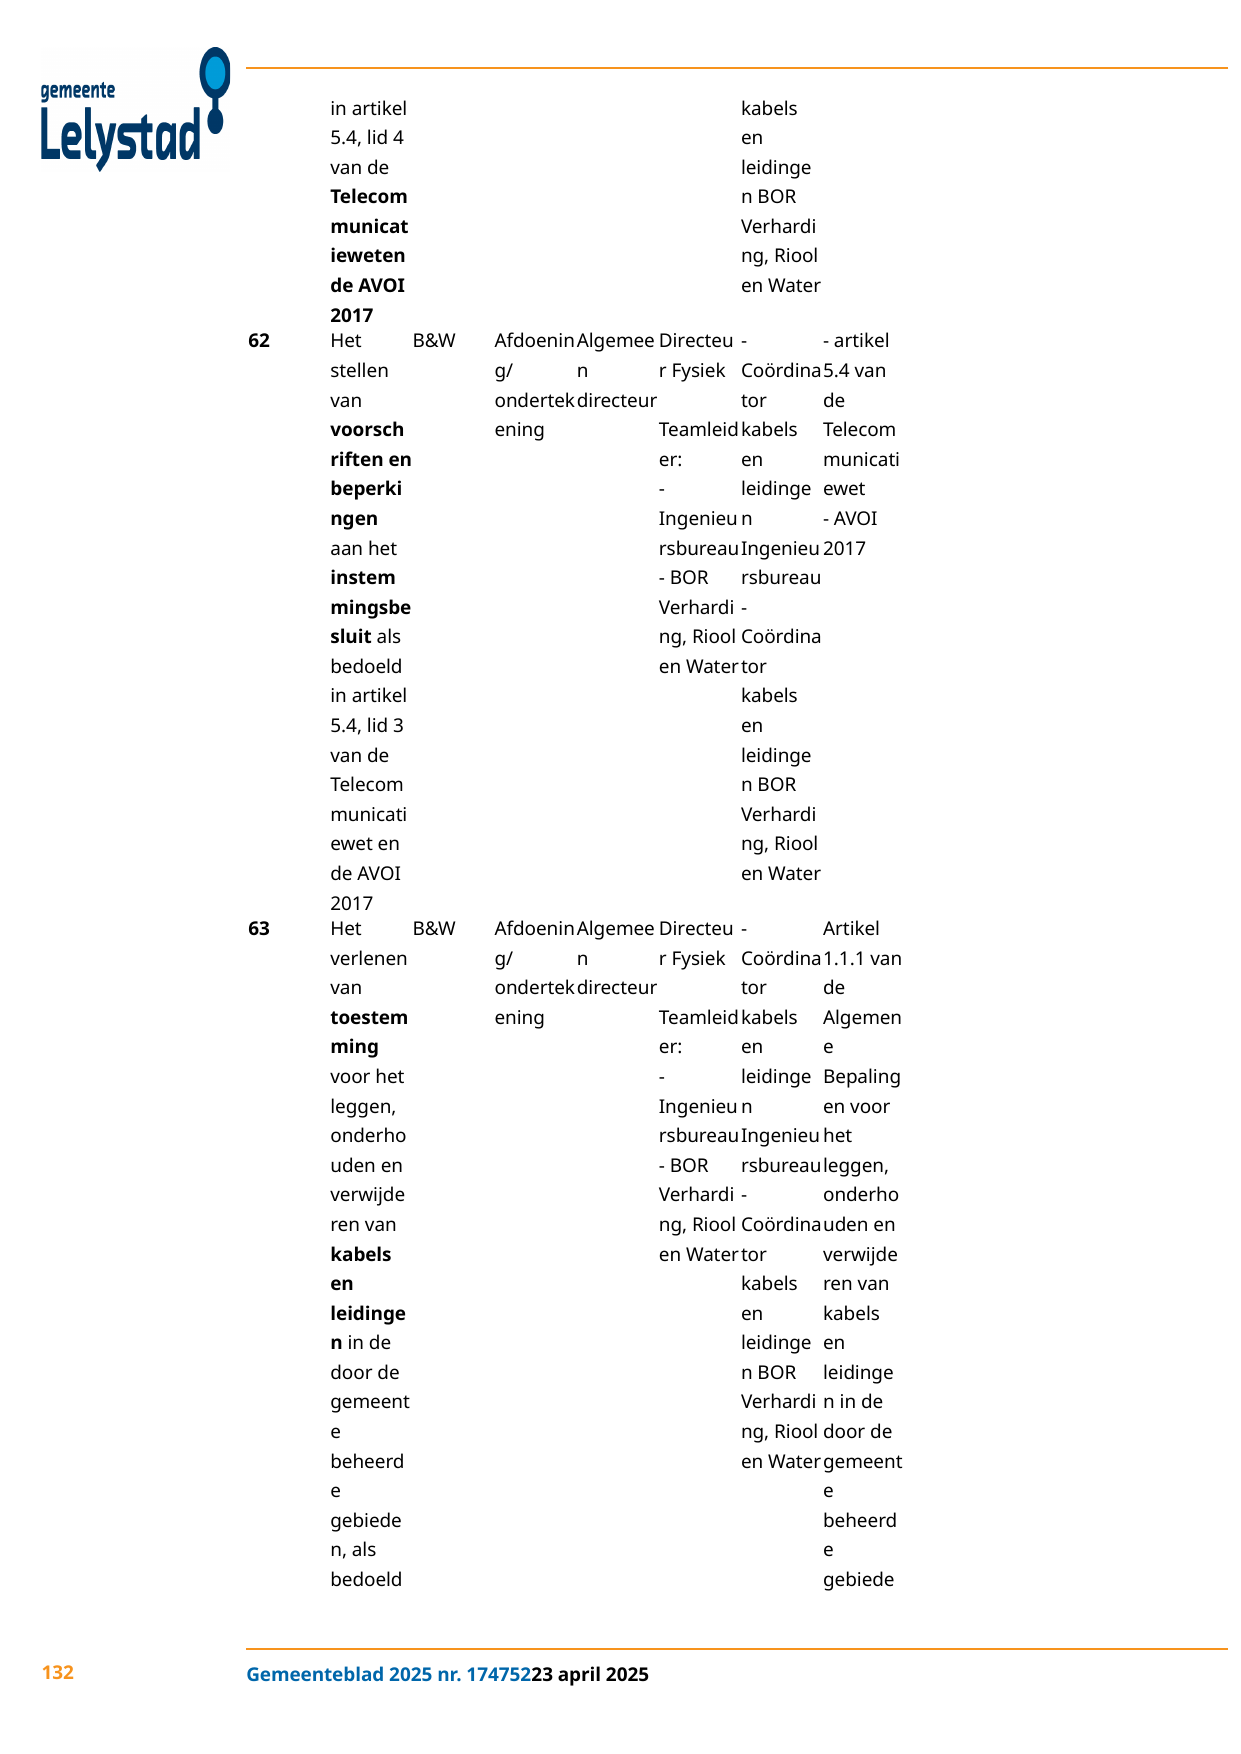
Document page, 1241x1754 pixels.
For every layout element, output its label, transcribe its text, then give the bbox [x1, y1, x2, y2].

table_cell Het stellen van voorschriften en beperkingen aan het instemmingsbesluit als bedoeld in artikel 5.4, lid 3 van de Telecommunicatiewet en de AVOI 2017 [330, 328, 412, 915]
table_cell Directeur Fysiek Teamleider: - Ingenieursbureau - BOR Verharding, Riool en Water [659, 328, 741, 915]
table_cell [823, 95, 905, 328]
table_cell Algemeen directeur [577, 328, 659, 915]
table_cell [905, 328, 987, 915]
table_cell [659, 95, 741, 328]
table_cell [1069, 328, 1152, 915]
table_cell - Coördinator kabels en leidingen Ingenieursbureau - Coördinator kabels en leidingen BOR Verharding, Riool en Water [741, 915, 823, 1592]
table_cell Het verlenen van toestemming voor het leggen, onderhouden en verwijderen van kabels en leidingen in de door de gemeente beheerde gebieden, als bedoeld [330, 915, 412, 1592]
table_cell in artikel 5.4, lid 4 van de Telecommunicatieweten de AVOI 2017 [330, 95, 412, 328]
table_cell 62 [248, 328, 330, 915]
table_cell [577, 95, 659, 328]
table_cell B&W [412, 328, 494, 915]
table_cell [1069, 95, 1152, 328]
table_cell Algemeen directeur [577, 915, 659, 1592]
table_cell B&W [412, 915, 494, 1592]
table_cell Afdoening/ondertekening [494, 328, 577, 915]
table_cell Directeur Fysiek Teamleider: - Ingenieursbureau - BOR Verharding, Riool en Water [659, 915, 741, 1592]
table_cell Afdoening/ondertekening [494, 915, 577, 1592]
table_cell [905, 915, 987, 1592]
table_cell [987, 915, 1069, 1592]
table_cell 63 [248, 915, 330, 1592]
table_cell [905, 95, 987, 328]
table_cell - Coördinator kabels en leidingen Ingenieursbureau - Coördinator kabels en leidingen BOR Verharding, Riool en Water [741, 328, 823, 915]
table_cell [1069, 915, 1152, 1592]
table_cell [412, 95, 494, 328]
table_cell [248, 95, 330, 328]
table_cell - artikel 5.4 van de Telecommunicatiewet - AVOI 2017 [823, 328, 905, 915]
table_cell [987, 95, 1069, 328]
table_cell kabels en leidingen BOR Verharding, Riool en Water [741, 95, 823, 328]
table_cell [987, 328, 1069, 915]
table_cell Artikel 1.1.1 van de Algemene Bepalingen voor het leggen, onderhouden en verwijderen van kabels en leidingen in de door de gemeente beheerde gebiede [823, 915, 905, 1592]
table_cell [494, 95, 577, 328]
picture [41, 47, 231, 172]
